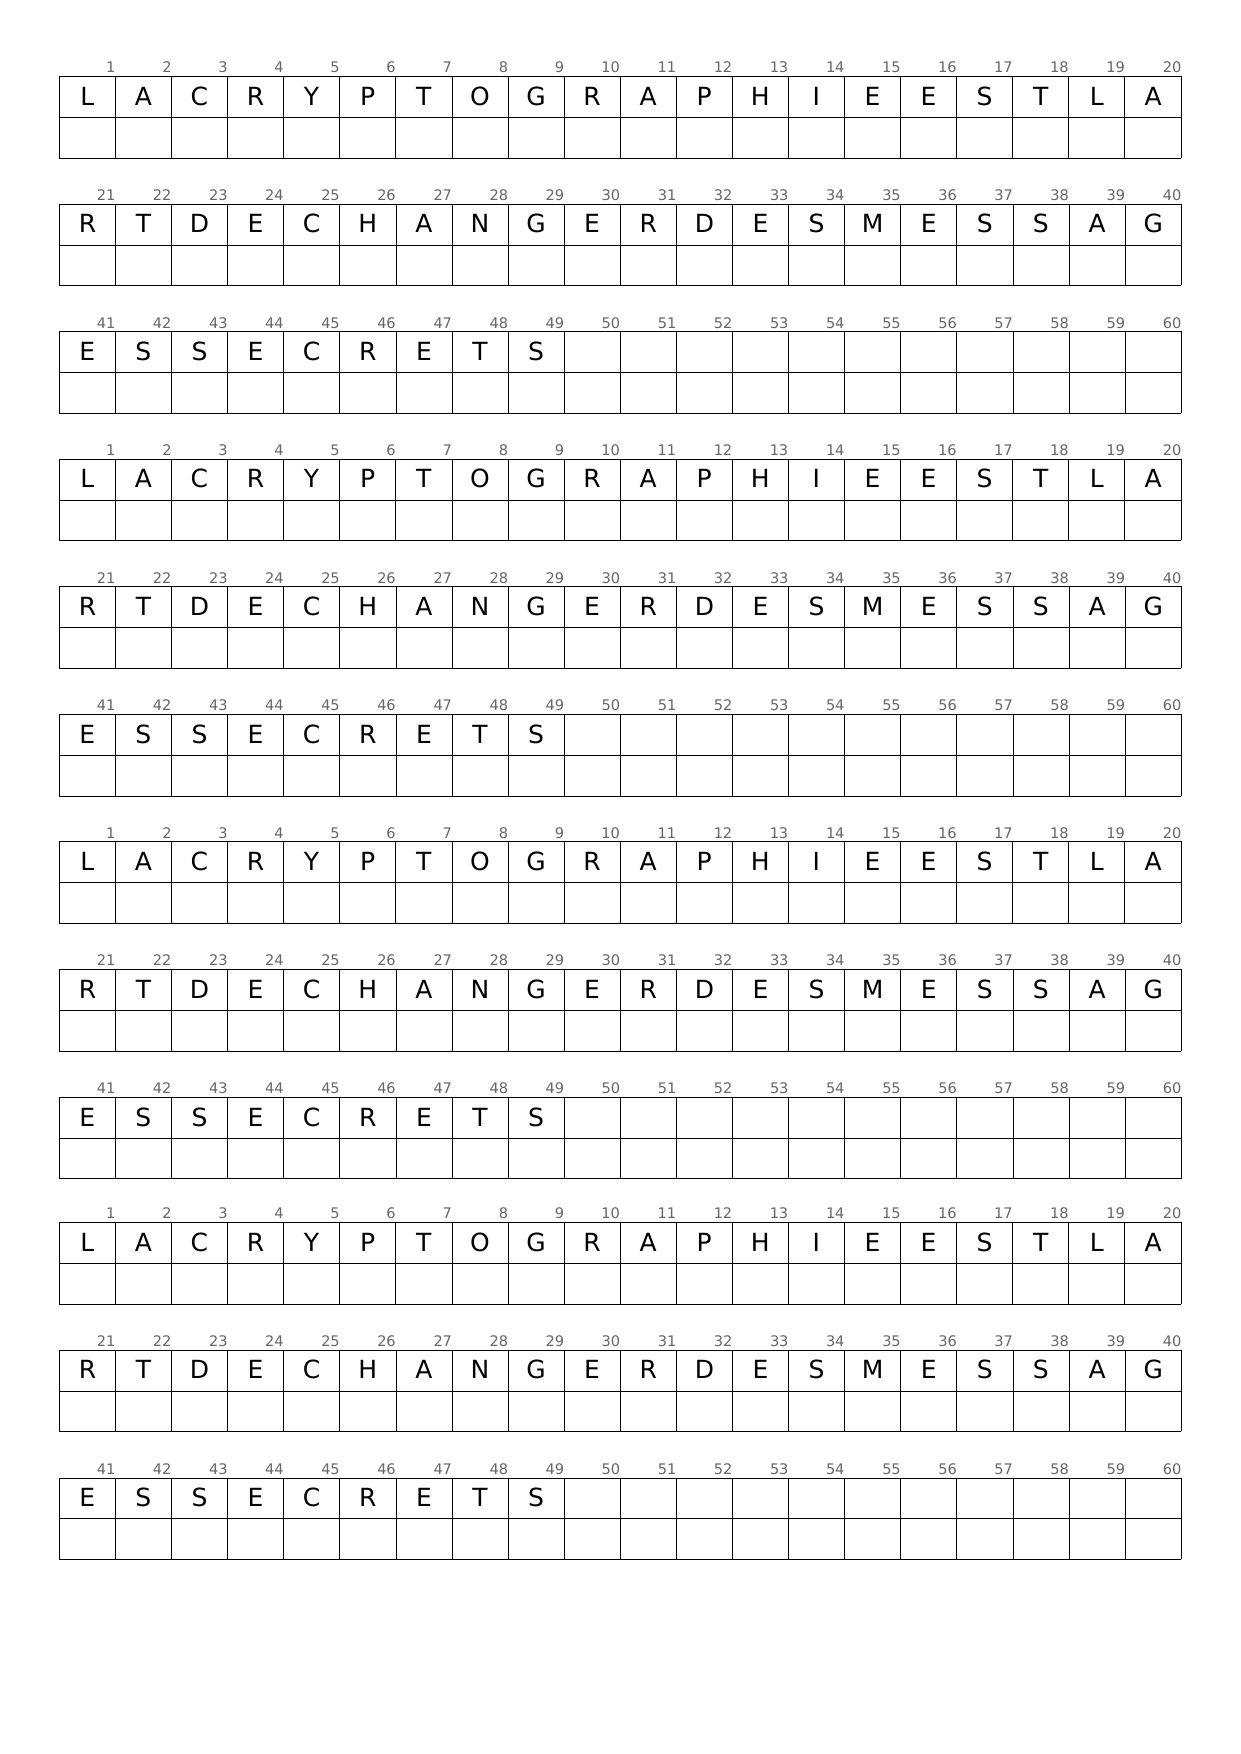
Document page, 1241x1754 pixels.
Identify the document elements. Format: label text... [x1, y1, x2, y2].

table_cell [340, 883, 395, 923]
table_cell [901, 883, 956, 923]
table_header 8 [452, 442, 508, 459]
table_cell E [228, 332, 283, 372]
table_header 27 [396, 952, 452, 969]
table_header 2 [115, 442, 171, 459]
table_cell P [340, 460, 395, 499]
table_cell G [509, 1351, 564, 1391]
table_cell [789, 246, 844, 285]
table_header 33 [732, 952, 788, 969]
table_header 46 [340, 315, 396, 331]
table_header 51 [620, 1080, 676, 1097]
table_cell C [172, 1223, 227, 1263]
table_cell L [1069, 842, 1124, 882]
table_header 24 [227, 1333, 283, 1350]
table_header 50 [564, 1080, 620, 1097]
table_cell M [845, 1351, 900, 1391]
table_header 9 [508, 442, 564, 459]
table_cell [789, 373, 844, 413]
table_cell S [172, 715, 227, 755]
table_cell [1070, 1479, 1125, 1518]
table_cell [453, 883, 508, 923]
table_cell [1013, 501, 1068, 540]
table_cell [677, 118, 732, 157]
table_cell [60, 1139, 115, 1178]
table_cell E [565, 970, 620, 1010]
table_header 57 [956, 315, 1013, 331]
table_cell S [957, 1351, 1013, 1391]
table_cell [1069, 1264, 1124, 1303]
table_header 38 [1013, 187, 1069, 204]
table_header 36 [900, 952, 956, 969]
table_cell E [228, 970, 283, 1010]
table_cell E [60, 1479, 115, 1518]
table_cell [1125, 1264, 1181, 1303]
table_header 6 [339, 59, 395, 76]
table_header 44 [227, 315, 283, 331]
table_cell S [116, 1098, 171, 1138]
table_header 53 [732, 315, 788, 331]
table_cell C [284, 205, 339, 244]
table_header 58 [1013, 1461, 1069, 1477]
table_header 11 [620, 442, 676, 459]
table_header 4 [227, 825, 283, 841]
table_cell [509, 1011, 564, 1051]
table_header 60 [1125, 315, 1181, 331]
table_cell S [116, 1479, 171, 1518]
table_cell [172, 1264, 227, 1303]
table_header 14 [788, 825, 844, 841]
table_cell I [789, 1223, 844, 1263]
table_cell [340, 501, 395, 540]
table_header 9 [508, 825, 564, 841]
table_cell [733, 332, 788, 372]
table_header 35 [844, 1333, 900, 1350]
table_header 4 [227, 59, 283, 76]
table_cell [677, 332, 732, 372]
table_cell [1070, 1139, 1125, 1178]
table_header 52 [676, 1080, 732, 1097]
table_cell [957, 883, 1012, 923]
table_cell [621, 756, 676, 796]
table_header 30 [564, 1333, 620, 1350]
table_cell [453, 1392, 508, 1431]
table_cell [1069, 883, 1124, 923]
table_header 12 [676, 442, 732, 459]
table_header 10 [564, 825, 620, 841]
table_header 39 [1069, 187, 1125, 204]
table_cell T [1013, 77, 1068, 117]
table_cell A [116, 1223, 171, 1263]
table_cell S [509, 332, 564, 372]
table_header 26 [340, 1333, 396, 1350]
table_cell [733, 1139, 788, 1178]
table_cell [228, 883, 283, 923]
table_cell [172, 1011, 227, 1051]
table_header 36 [900, 187, 956, 204]
table_cell D [172, 205, 227, 244]
table_header 27 [396, 187, 452, 204]
table_cell [228, 756, 283, 796]
table_cell [1125, 118, 1181, 157]
table_header 52 [676, 315, 732, 331]
table_header 42 [115, 1080, 171, 1097]
table_header 7 [395, 442, 452, 459]
table_cell [957, 715, 1013, 755]
table_cell [901, 628, 956, 668]
table_header 51 [620, 697, 676, 714]
table_header 51 [620, 315, 676, 331]
table_cell S [789, 587, 844, 627]
table_cell R [621, 205, 676, 244]
table_cell [228, 373, 283, 413]
table_cell T [453, 1098, 508, 1138]
table_header 56 [900, 697, 956, 714]
table_header 20 [1125, 442, 1181, 459]
table_header 16 [900, 1205, 956, 1222]
table_header 2 [115, 59, 171, 76]
table_cell [340, 1011, 396, 1051]
table_header 47 [396, 1461, 452, 1477]
table_header 19 [1069, 442, 1124, 459]
table_cell [621, 1139, 676, 1178]
table_cell [565, 246, 620, 285]
table_cell [845, 628, 900, 668]
table_cell [1014, 1139, 1069, 1178]
table_cell [677, 628, 732, 668]
table_cell T [116, 205, 171, 244]
table_header 45 [283, 1080, 339, 1097]
table_header 3 [171, 442, 227, 459]
table_cell C [284, 587, 339, 627]
table_cell [565, 1479, 620, 1518]
table_cell [172, 756, 227, 796]
table_cell [397, 246, 452, 285]
table_header 38 [1013, 952, 1069, 969]
table_cell S [172, 1098, 227, 1138]
table_cell [116, 1392, 171, 1431]
table_cell [116, 1139, 171, 1178]
table_cell E [733, 1351, 788, 1391]
table_cell [396, 883, 452, 923]
table_cell [172, 373, 227, 413]
table_cell S [957, 460, 1012, 499]
table_cell [284, 373, 339, 413]
table_header 55 [844, 1461, 900, 1477]
table_cell E [845, 460, 900, 499]
table_cell G [509, 460, 564, 499]
table_cell [1126, 246, 1181, 285]
table_cell [901, 1264, 956, 1303]
table_header 20 [1125, 59, 1181, 76]
table_header 17 [956, 1205, 1012, 1222]
table_header 52 [676, 697, 732, 714]
table_cell E [845, 1223, 900, 1263]
table_cell [677, 1479, 732, 1518]
table_cell [1069, 501, 1124, 540]
table_cell [284, 1011, 339, 1051]
table_cell [845, 373, 900, 413]
table_header 58 [1013, 1080, 1069, 1097]
table_header 27 [396, 1333, 452, 1350]
table_header 29 [508, 1333, 564, 1350]
table_cell C [284, 970, 339, 1010]
table_cell [228, 1519, 283, 1559]
table_header 2 [115, 825, 171, 841]
table_cell [1126, 373, 1181, 413]
table_cell [1126, 332, 1181, 372]
table_cell [284, 628, 339, 668]
table_cell [1013, 1264, 1068, 1303]
table_cell [677, 501, 732, 540]
table_header 46 [340, 1080, 396, 1097]
table_cell [901, 1519, 956, 1559]
table_cell C [284, 332, 339, 372]
table_cell [340, 1392, 396, 1431]
table_cell L [60, 460, 115, 499]
table_header 45 [283, 697, 339, 714]
table_cell [565, 118, 620, 157]
table_cell L [1069, 460, 1124, 499]
table_cell [621, 1264, 676, 1303]
table_cell G [509, 77, 564, 117]
table_cell E [901, 1223, 956, 1263]
table_header 40 [1125, 187, 1181, 204]
table_cell [677, 1392, 732, 1431]
table_cell R [621, 970, 676, 1010]
table_header 46 [340, 697, 396, 714]
table_cell R [340, 1098, 396, 1138]
table_header 28 [452, 1333, 508, 1350]
table_cell [453, 1011, 508, 1051]
table_header 9 [508, 1205, 564, 1222]
table_header 32 [676, 1333, 732, 1350]
table_header 56 [900, 1080, 956, 1097]
table_header 5 [283, 825, 339, 841]
table_header 48 [452, 315, 508, 331]
table_header 43 [171, 1080, 227, 1097]
table_cell S [1014, 970, 1069, 1010]
table_cell [621, 501, 676, 540]
table_cell S [509, 1479, 564, 1518]
table_header 39 [1069, 570, 1125, 586]
table_cell P [340, 1223, 395, 1263]
table_cell T [396, 842, 452, 882]
table_cell [1070, 715, 1125, 755]
table_header 21 [59, 1333, 115, 1350]
table_header 57 [956, 1461, 1013, 1477]
table_header 1 [59, 1205, 115, 1222]
table_cell [509, 1519, 564, 1559]
table_cell R [228, 842, 283, 882]
table_cell [284, 501, 339, 540]
table_cell R [228, 460, 283, 499]
table_cell S [789, 205, 844, 244]
table_cell A [116, 842, 171, 882]
table_header 30 [564, 952, 620, 969]
table_header 47 [396, 697, 452, 714]
table_header 52 [676, 1461, 732, 1477]
table_cell E [397, 715, 452, 755]
table_cell [509, 246, 564, 285]
table_cell [396, 501, 452, 540]
table_header 1 [59, 442, 115, 459]
table_cell Y [284, 77, 339, 117]
table_cell E [565, 205, 620, 244]
table_cell [172, 883, 227, 923]
table_cell [116, 246, 171, 285]
table_header 25 [283, 570, 339, 586]
table_header 14 [788, 59, 844, 76]
table_cell G [509, 970, 564, 1010]
table_cell [621, 1098, 676, 1138]
table_cell P [677, 460, 732, 499]
table_cell A [621, 842, 676, 882]
table_cell [957, 1519, 1013, 1559]
table_header 48 [452, 697, 508, 714]
table_header 4 [227, 1205, 283, 1222]
table_cell [733, 246, 788, 285]
table_cell R [60, 587, 115, 627]
table_cell [116, 118, 171, 157]
table_cell [677, 1011, 732, 1051]
table_cell S [957, 587, 1013, 627]
table_cell R [60, 205, 115, 244]
table_cell [789, 628, 844, 668]
table_cell [901, 1139, 956, 1178]
table_cell [397, 373, 452, 413]
table_cell [621, 373, 676, 413]
table_cell [565, 883, 620, 923]
table_cell [789, 501, 844, 540]
table_header 32 [676, 952, 732, 969]
table_cell [733, 1519, 788, 1559]
table_cell P [677, 1223, 732, 1263]
table_cell [621, 246, 676, 285]
table_header 2 [115, 1205, 171, 1222]
table_cell [509, 1139, 564, 1178]
table_cell [789, 715, 844, 755]
table_cell [1070, 1392, 1125, 1431]
table_header 19 [1069, 59, 1124, 76]
table_cell A [1125, 842, 1181, 882]
table_cell [901, 1479, 956, 1518]
table_cell S [957, 970, 1013, 1010]
table_cell [733, 1392, 788, 1431]
table_cell T [453, 715, 508, 755]
table_cell E [901, 460, 956, 499]
table_header 18 [1013, 825, 1068, 841]
table_cell [957, 756, 1013, 796]
table_header 54 [788, 697, 844, 714]
table_cell R [228, 77, 283, 117]
table_header 47 [396, 315, 452, 331]
table_cell T [1013, 1223, 1068, 1263]
table_cell [677, 883, 732, 923]
table_cell [845, 1479, 900, 1518]
table_cell [789, 1098, 844, 1138]
table_cell [172, 118, 227, 157]
table_cell [957, 373, 1013, 413]
table_header 49 [508, 697, 564, 714]
table_cell [957, 1139, 1013, 1178]
table_cell [789, 756, 844, 796]
table_cell A [1070, 205, 1125, 244]
table_header 15 [844, 1205, 900, 1222]
table_cell [453, 373, 508, 413]
table_header 25 [283, 1333, 339, 1350]
table_cell G [1126, 587, 1181, 627]
table_cell [957, 1479, 1013, 1518]
table_cell T [1013, 842, 1068, 882]
table_header 54 [788, 315, 844, 331]
table_cell [284, 1392, 339, 1431]
table_cell [621, 1011, 676, 1051]
table_cell [1070, 246, 1125, 285]
table_cell [1069, 118, 1124, 157]
table_cell [453, 756, 508, 796]
table_cell R [340, 1479, 396, 1518]
table_cell [621, 1519, 676, 1559]
table_cell H [733, 460, 788, 499]
table_cell [116, 373, 171, 413]
table_cell [621, 715, 676, 755]
table_cell [621, 1479, 676, 1518]
table_header 28 [452, 187, 508, 204]
table_header 56 [900, 1461, 956, 1477]
table_cell [60, 756, 115, 796]
table_cell [845, 1139, 900, 1178]
table_cell [1070, 332, 1125, 372]
table_header 29 [508, 952, 564, 969]
table_cell [565, 1264, 620, 1303]
table_cell H [340, 587, 396, 627]
table_cell E [228, 715, 283, 755]
table_cell L [60, 842, 115, 882]
table_cell T [396, 1223, 452, 1263]
table_cell [733, 1011, 788, 1051]
table_header 28 [452, 570, 508, 586]
table_cell G [1126, 1351, 1181, 1391]
table_cell [1126, 1011, 1181, 1051]
table_cell H [340, 205, 396, 244]
table_cell [621, 332, 676, 372]
table_cell [340, 628, 396, 668]
table_cell L [1069, 1223, 1124, 1263]
table_cell [845, 1098, 900, 1138]
table_cell [621, 1392, 676, 1431]
table_cell E [228, 1351, 283, 1391]
table_cell T [453, 332, 508, 372]
table_header 15 [844, 59, 900, 76]
table_header 32 [676, 187, 732, 204]
table_cell [621, 883, 676, 923]
table_header 14 [788, 442, 844, 459]
table_cell [957, 1011, 1013, 1051]
table_cell [733, 1264, 788, 1303]
table_cell [789, 883, 844, 923]
table_cell E [228, 205, 283, 244]
table_cell [1126, 715, 1181, 755]
table_cell [340, 118, 395, 157]
table_cell [845, 501, 900, 540]
table_cell E [60, 1098, 115, 1138]
table_cell [340, 1519, 396, 1559]
table_cell [453, 501, 508, 540]
table_cell N [453, 970, 508, 1010]
table_header 55 [844, 1080, 900, 1097]
table_cell [284, 883, 339, 923]
table_cell G [509, 1223, 564, 1263]
table_header 7 [395, 825, 452, 841]
table_cell R [60, 1351, 115, 1391]
table_header 59 [1069, 315, 1125, 331]
table_cell S [957, 77, 1012, 117]
table_cell A [1125, 77, 1181, 117]
table_cell [957, 246, 1013, 285]
table_cell C [172, 460, 227, 499]
table_cell [957, 501, 1012, 540]
table_cell [1070, 628, 1125, 668]
table_cell [845, 756, 900, 796]
table_cell [228, 1392, 283, 1431]
table_cell A [621, 1223, 676, 1263]
table_cell H [733, 77, 788, 117]
table_header 33 [732, 187, 788, 204]
table_header 47 [396, 1080, 452, 1097]
table_cell H [733, 1223, 788, 1263]
table_header 11 [620, 1205, 676, 1222]
table_cell E [901, 1351, 956, 1391]
table_cell [565, 373, 620, 413]
table_header 30 [564, 570, 620, 586]
table_header 13 [732, 825, 788, 841]
table_header 14 [788, 1205, 844, 1222]
table_cell N [453, 205, 508, 244]
table_header 20 [1125, 1205, 1181, 1222]
table_cell S [1014, 1351, 1069, 1391]
table_cell [733, 1479, 788, 1518]
table_header 54 [788, 1080, 844, 1097]
table_cell [733, 373, 788, 413]
table_cell [172, 501, 227, 540]
table_header 56 [900, 315, 956, 331]
table_header 17 [956, 825, 1012, 841]
table_header 5 [283, 1205, 339, 1222]
table_cell [621, 628, 676, 668]
table_cell R [621, 1351, 676, 1391]
table_header 25 [283, 187, 339, 204]
table_cell [621, 118, 676, 157]
table_header 38 [1013, 1333, 1069, 1350]
table_header 22 [115, 1333, 171, 1350]
table_cell D [677, 970, 732, 1010]
table_cell [789, 332, 844, 372]
table_cell [1126, 1139, 1181, 1178]
table_cell [1014, 1519, 1069, 1559]
table_header 26 [340, 952, 396, 969]
table_cell [453, 1139, 508, 1178]
table_cell C [284, 1479, 339, 1518]
table_header 37 [956, 1333, 1013, 1350]
table_header 44 [227, 1461, 283, 1477]
table_header 37 [956, 952, 1013, 969]
table_header 23 [171, 570, 227, 586]
table_cell [284, 246, 339, 285]
table_cell S [116, 332, 171, 372]
table_cell [1014, 1098, 1069, 1138]
table_cell E [845, 842, 900, 882]
table_cell [957, 628, 1013, 668]
table_cell [340, 246, 396, 285]
table_cell [1013, 118, 1068, 157]
table_cell E [228, 587, 283, 627]
table_cell [509, 883, 564, 923]
table_cell [677, 1519, 732, 1559]
table_cell [733, 715, 788, 755]
table_cell [116, 1519, 171, 1559]
table_cell E [901, 587, 956, 627]
table_cell E [228, 1098, 283, 1138]
table_header 31 [620, 1333, 676, 1350]
table_header 48 [452, 1080, 508, 1097]
table_cell [60, 1264, 115, 1303]
table_cell C [284, 1351, 339, 1391]
table_cell [1014, 1392, 1069, 1431]
table_header 35 [844, 187, 900, 204]
table_header 22 [115, 952, 171, 969]
table_header 54 [788, 1461, 844, 1477]
table_header 22 [115, 187, 171, 204]
table_cell [677, 1139, 732, 1178]
table_cell C [172, 842, 227, 882]
table_cell E [60, 332, 115, 372]
table_header 21 [59, 952, 115, 969]
table_cell [340, 756, 396, 796]
table_cell [1014, 332, 1069, 372]
table_cell H [340, 1351, 396, 1391]
table_header 32 [676, 570, 732, 586]
table_cell E [228, 1479, 283, 1518]
table_cell [397, 1519, 452, 1559]
table_header 33 [732, 570, 788, 586]
table_cell [116, 756, 171, 796]
table_cell I [789, 842, 844, 882]
table_cell I [789, 460, 844, 499]
table_cell [228, 246, 283, 285]
table_header 39 [1069, 1333, 1125, 1350]
table_cell O [453, 77, 508, 117]
table_header 19 [1069, 825, 1124, 841]
table_cell [340, 373, 396, 413]
table_header 60 [1125, 697, 1181, 714]
table_header 40 [1125, 570, 1181, 586]
table_header 1 [59, 825, 115, 841]
table_cell [1070, 1011, 1125, 1051]
table_header 58 [1013, 697, 1069, 714]
table_cell T [116, 587, 171, 627]
table_header 45 [283, 1461, 339, 1477]
table_header 50 [564, 315, 620, 331]
table_cell [509, 628, 564, 668]
table_header 3 [171, 825, 227, 841]
table_cell [565, 715, 620, 755]
table_cell S [172, 1479, 227, 1518]
table_cell [172, 628, 227, 668]
table_cell S [957, 842, 1012, 882]
table_cell [1014, 1479, 1069, 1518]
table_cell [845, 1519, 900, 1559]
table_cell [228, 628, 283, 668]
table_cell [789, 1139, 844, 1178]
table_header 49 [508, 1461, 564, 1477]
table_cell R [565, 460, 620, 499]
table_cell [284, 118, 339, 157]
table_cell [1126, 1519, 1181, 1559]
table_cell [1013, 883, 1068, 923]
table_cell R [60, 970, 115, 1010]
table_cell L [60, 77, 115, 117]
table_cell [677, 756, 732, 796]
table_cell G [509, 587, 564, 627]
table_cell [901, 332, 956, 372]
table_header 8 [452, 825, 508, 841]
table_cell R [228, 1223, 283, 1263]
table_cell [789, 1011, 844, 1051]
table_cell [60, 118, 115, 157]
table_header 55 [844, 697, 900, 714]
table_header 53 [732, 1461, 788, 1477]
table_header 42 [115, 1461, 171, 1477]
table_cell E [397, 1098, 452, 1138]
table_cell T [453, 1479, 508, 1518]
table_cell [1070, 373, 1125, 413]
table_cell [789, 1392, 844, 1431]
table_header 53 [732, 1080, 788, 1097]
table_cell D [677, 1351, 732, 1391]
table_header 11 [620, 825, 676, 841]
table_header 49 [508, 315, 564, 331]
table_cell O [453, 460, 508, 499]
table_header 9 [508, 59, 564, 76]
table_cell [397, 1011, 452, 1051]
table_header 7 [395, 59, 452, 76]
table_cell [957, 332, 1013, 372]
table_cell [957, 1098, 1013, 1138]
table_header 21 [59, 570, 115, 586]
table_header 30 [564, 187, 620, 204]
table_cell [509, 756, 564, 796]
table_cell A [397, 587, 452, 627]
table_cell [677, 373, 732, 413]
table_cell [60, 246, 115, 285]
table_header 17 [956, 59, 1012, 76]
table_cell M [845, 970, 900, 1010]
table_header 43 [171, 1461, 227, 1477]
table_cell A [116, 460, 171, 499]
table_cell Y [284, 1223, 339, 1263]
table_cell [957, 1392, 1013, 1431]
table_cell E [901, 970, 956, 1010]
table_header 13 [732, 59, 788, 76]
table_cell [396, 118, 452, 157]
table_cell [397, 1392, 452, 1431]
table_cell H [733, 842, 788, 882]
table_cell [284, 1264, 339, 1303]
table_cell [1070, 756, 1125, 796]
table_header 58 [1013, 315, 1069, 331]
table_cell [509, 1264, 564, 1303]
table_cell [901, 1098, 956, 1138]
table_header 40 [1125, 952, 1181, 969]
table_header 48 [452, 1461, 508, 1477]
table_cell [509, 501, 564, 540]
table_cell [789, 1264, 844, 1303]
table_header 17 [956, 442, 1012, 459]
table_header 16 [900, 825, 956, 841]
table_header 28 [452, 952, 508, 969]
table_cell R [340, 715, 396, 755]
table_cell [1014, 715, 1069, 755]
table_cell [60, 373, 115, 413]
table_header 41 [59, 315, 115, 331]
table_cell L [60, 1223, 115, 1263]
table_cell [1125, 883, 1181, 923]
table_cell P [677, 77, 732, 117]
table_cell [172, 246, 227, 285]
table_header 59 [1069, 697, 1125, 714]
table_cell A [116, 77, 171, 117]
table_cell [565, 628, 620, 668]
table_cell [1014, 756, 1069, 796]
table_cell [340, 1139, 396, 1178]
table_cell [957, 118, 1012, 157]
table_cell [789, 118, 844, 157]
table_header 24 [227, 570, 283, 586]
table_header 6 [339, 442, 395, 459]
table_cell S [116, 715, 171, 755]
table_cell R [340, 332, 396, 372]
table_header 44 [227, 697, 283, 714]
table_cell T [396, 460, 452, 499]
table_cell H [340, 970, 396, 1010]
table_cell [733, 118, 788, 157]
table_cell A [397, 970, 452, 1010]
table_header 41 [59, 697, 115, 714]
table_cell A [1125, 1223, 1181, 1263]
table_cell E [901, 842, 956, 882]
table_cell [1014, 1011, 1069, 1051]
table_cell [565, 1519, 620, 1559]
table_cell G [509, 842, 564, 882]
table_cell [1126, 756, 1181, 796]
table_cell S [789, 1351, 844, 1391]
table_cell [228, 1264, 283, 1303]
table_cell S [509, 715, 564, 755]
table_cell T [116, 970, 171, 1010]
table_cell D [677, 205, 732, 244]
table_header 31 [620, 570, 676, 586]
table_cell [733, 628, 788, 668]
table_cell [1126, 1392, 1181, 1431]
table_cell [845, 1011, 900, 1051]
table_header 31 [620, 952, 676, 969]
table_cell S [789, 970, 844, 1010]
table_cell [901, 756, 956, 796]
table_cell R [565, 1223, 620, 1263]
table_cell [845, 332, 900, 372]
table_cell P [340, 842, 395, 882]
table_cell C [172, 77, 227, 117]
table_cell A [621, 77, 676, 117]
table_header 34 [788, 1333, 844, 1350]
table_header 3 [171, 1205, 227, 1222]
table_header 33 [732, 1333, 788, 1350]
table_cell [957, 1264, 1012, 1303]
table_header 37 [956, 570, 1013, 586]
table_cell [1014, 373, 1069, 413]
table_header 18 [1013, 1205, 1068, 1222]
table_cell [733, 1098, 788, 1138]
table_cell S [1014, 205, 1069, 244]
table_cell O [453, 1223, 508, 1263]
table_cell R [621, 587, 676, 627]
table_cell [284, 1519, 339, 1559]
table_cell [509, 1392, 564, 1431]
table_cell A [1070, 1351, 1125, 1391]
table_header 7 [395, 1205, 452, 1222]
table_header 31 [620, 187, 676, 204]
table_cell [60, 1519, 115, 1559]
table_header 15 [844, 825, 900, 841]
table_cell Y [284, 460, 339, 499]
table_header 44 [227, 1080, 283, 1097]
table_header 34 [788, 952, 844, 969]
table_header 23 [171, 187, 227, 204]
table_header 16 [900, 442, 956, 459]
table_cell T [116, 1351, 171, 1391]
table_cell S [957, 205, 1013, 244]
table_cell [845, 715, 900, 755]
table_cell [845, 118, 900, 157]
table_cell S [957, 1223, 1012, 1263]
table_header 15 [844, 442, 900, 459]
table_cell [845, 246, 900, 285]
table_header 23 [171, 1333, 227, 1350]
table_cell [733, 756, 788, 796]
table_header 35 [844, 570, 900, 586]
table_cell [116, 1264, 171, 1303]
table_cell T [1013, 460, 1068, 499]
table_header 12 [676, 1205, 732, 1222]
table_cell N [453, 1351, 508, 1391]
table_cell E [397, 1479, 452, 1518]
table_cell E [845, 77, 900, 117]
table_header 10 [564, 442, 620, 459]
table_header 59 [1069, 1461, 1125, 1477]
table_cell [677, 246, 732, 285]
table_cell A [1125, 460, 1181, 499]
table_header 6 [339, 825, 395, 841]
table_cell D [172, 970, 227, 1010]
table_cell G [1126, 970, 1181, 1010]
table_cell [116, 883, 171, 923]
table_header 55 [844, 315, 900, 331]
table_header 11 [620, 59, 676, 76]
table_cell [1126, 628, 1181, 668]
table_cell [565, 1392, 620, 1431]
table_cell [565, 756, 620, 796]
table_cell [1126, 1479, 1181, 1518]
table_header 60 [1125, 1461, 1181, 1477]
table_cell [116, 501, 171, 540]
table_header 36 [900, 570, 956, 586]
table_cell [845, 883, 900, 923]
table_header 8 [452, 59, 508, 76]
table_header 4 [227, 442, 283, 459]
table_header 42 [115, 697, 171, 714]
table_cell G [509, 205, 564, 244]
table_cell [677, 1098, 732, 1138]
table_cell E [901, 205, 956, 244]
table_header 37 [956, 187, 1013, 204]
table_cell [284, 1139, 339, 1178]
table_cell A [397, 205, 452, 244]
table_header 8 [452, 1205, 508, 1222]
table_header 57 [956, 1080, 1013, 1097]
table_cell E [60, 715, 115, 755]
table_header 53 [732, 697, 788, 714]
table_header 21 [59, 187, 115, 204]
table_cell [1014, 246, 1069, 285]
table_header 34 [788, 570, 844, 586]
table_cell A [1070, 970, 1125, 1010]
table_header 49 [508, 1080, 564, 1097]
table_cell [845, 1392, 900, 1431]
table_cell [453, 628, 508, 668]
table_cell C [284, 715, 339, 755]
table_cell [172, 1139, 227, 1178]
table_cell [60, 1011, 115, 1051]
table_header 24 [227, 187, 283, 204]
table_cell A [621, 460, 676, 499]
table_cell [1126, 1098, 1181, 1138]
table_cell [901, 715, 956, 755]
table_header 40 [1125, 1333, 1181, 1350]
table_header 41 [59, 1080, 115, 1097]
table_header 42 [115, 315, 171, 331]
table_header 38 [1013, 570, 1069, 586]
table_cell E [565, 1351, 620, 1391]
table_header 18 [1013, 442, 1068, 459]
table_cell E [733, 970, 788, 1010]
table_header 18 [1013, 59, 1068, 76]
table_cell E [733, 205, 788, 244]
table_cell [901, 246, 956, 285]
table_cell [565, 1098, 620, 1138]
table_cell [453, 118, 508, 157]
table_header 27 [396, 570, 452, 586]
table_cell L [1069, 77, 1124, 117]
table_header 12 [676, 825, 732, 841]
table_header 50 [564, 1461, 620, 1477]
table_cell C [284, 1098, 339, 1138]
table_cell [677, 1264, 732, 1303]
table_cell S [1014, 587, 1069, 627]
table_cell [1070, 1098, 1125, 1138]
table_header 35 [844, 952, 900, 969]
table_header 43 [171, 697, 227, 714]
table_cell [565, 501, 620, 540]
table_cell [172, 1519, 227, 1559]
table_cell [453, 1519, 508, 1559]
table_cell R [565, 77, 620, 117]
table_header 3 [171, 59, 227, 76]
table_cell [60, 628, 115, 668]
table_cell [845, 1264, 900, 1303]
table_cell [228, 1139, 283, 1178]
table_header 43 [171, 315, 227, 331]
table_cell [1125, 501, 1181, 540]
table_cell [901, 501, 956, 540]
table_header 29 [508, 570, 564, 586]
table_header 13 [732, 442, 788, 459]
table_cell Y [284, 842, 339, 882]
table_cell S [509, 1098, 564, 1138]
table_cell [565, 1011, 620, 1051]
table_header 5 [283, 59, 339, 76]
table_cell R [565, 842, 620, 882]
table_cell T [396, 77, 452, 117]
table_cell [1070, 1519, 1125, 1559]
table_cell [340, 1264, 395, 1303]
table_header 12 [676, 59, 732, 76]
table_cell [172, 1392, 227, 1431]
table_cell [60, 1392, 115, 1431]
table_header 50 [564, 697, 620, 714]
table_cell [453, 1264, 508, 1303]
table_header 29 [508, 187, 564, 204]
table_cell [397, 1139, 452, 1178]
table_cell [901, 118, 956, 157]
table_header 26 [340, 187, 396, 204]
table_header 10 [564, 59, 620, 76]
table_cell M [845, 587, 900, 627]
table_cell G [1126, 205, 1181, 244]
table_cell A [1070, 587, 1125, 627]
table_cell P [677, 842, 732, 882]
table_cell [677, 715, 732, 755]
table_cell D [172, 587, 227, 627]
table_cell [397, 756, 452, 796]
table_cell [397, 628, 452, 668]
table_cell E [733, 587, 788, 627]
table_header 60 [1125, 1080, 1181, 1097]
table_cell [453, 246, 508, 285]
table_cell [733, 883, 788, 923]
table_header 13 [732, 1205, 788, 1222]
table_cell [509, 118, 564, 157]
table_cell [901, 373, 956, 413]
table_cell [60, 501, 115, 540]
table_cell D [172, 1351, 227, 1391]
table_header 19 [1069, 1205, 1124, 1222]
table_header 24 [227, 952, 283, 969]
table_cell [789, 1519, 844, 1559]
table_cell P [340, 77, 395, 117]
table_header 46 [340, 1461, 396, 1477]
table_cell [1014, 628, 1069, 668]
table_header 26 [340, 570, 396, 586]
table_header 39 [1069, 952, 1125, 969]
table_cell O [453, 842, 508, 882]
table_cell [228, 501, 283, 540]
table_cell E [901, 77, 956, 117]
table_cell D [677, 587, 732, 627]
table_header 45 [283, 315, 339, 331]
table_cell I [789, 77, 844, 117]
table_header 25 [283, 952, 339, 969]
table_header 22 [115, 570, 171, 586]
table_cell [565, 332, 620, 372]
table_cell [116, 1011, 171, 1051]
table_header 5 [283, 442, 339, 459]
table_cell A [397, 1351, 452, 1391]
table_cell [116, 628, 171, 668]
table_cell S [172, 332, 227, 372]
table_cell [733, 501, 788, 540]
table_header 36 [900, 1333, 956, 1350]
table_header 10 [564, 1205, 620, 1222]
table_cell [565, 1139, 620, 1178]
table_cell [789, 1479, 844, 1518]
table_cell N [453, 587, 508, 627]
table_cell [284, 756, 339, 796]
table_header 59 [1069, 1080, 1125, 1097]
table_header 51 [620, 1461, 676, 1477]
table_cell M [845, 205, 900, 244]
table_header 57 [956, 697, 1013, 714]
table_cell [228, 118, 283, 157]
table_cell [509, 373, 564, 413]
table_cell [60, 883, 115, 923]
table_cell E [397, 332, 452, 372]
table_header 6 [339, 1205, 395, 1222]
table_header 34 [788, 187, 844, 204]
table_header 16 [900, 59, 956, 76]
table_header 41 [59, 1461, 115, 1477]
table_header 23 [171, 952, 227, 969]
table_header 1 [59, 59, 115, 76]
table_cell [901, 1011, 956, 1051]
table_cell E [565, 587, 620, 627]
table_cell [901, 1392, 956, 1431]
table_cell [396, 1264, 452, 1303]
table_cell [228, 1011, 283, 1051]
table_header 20 [1125, 825, 1181, 841]
